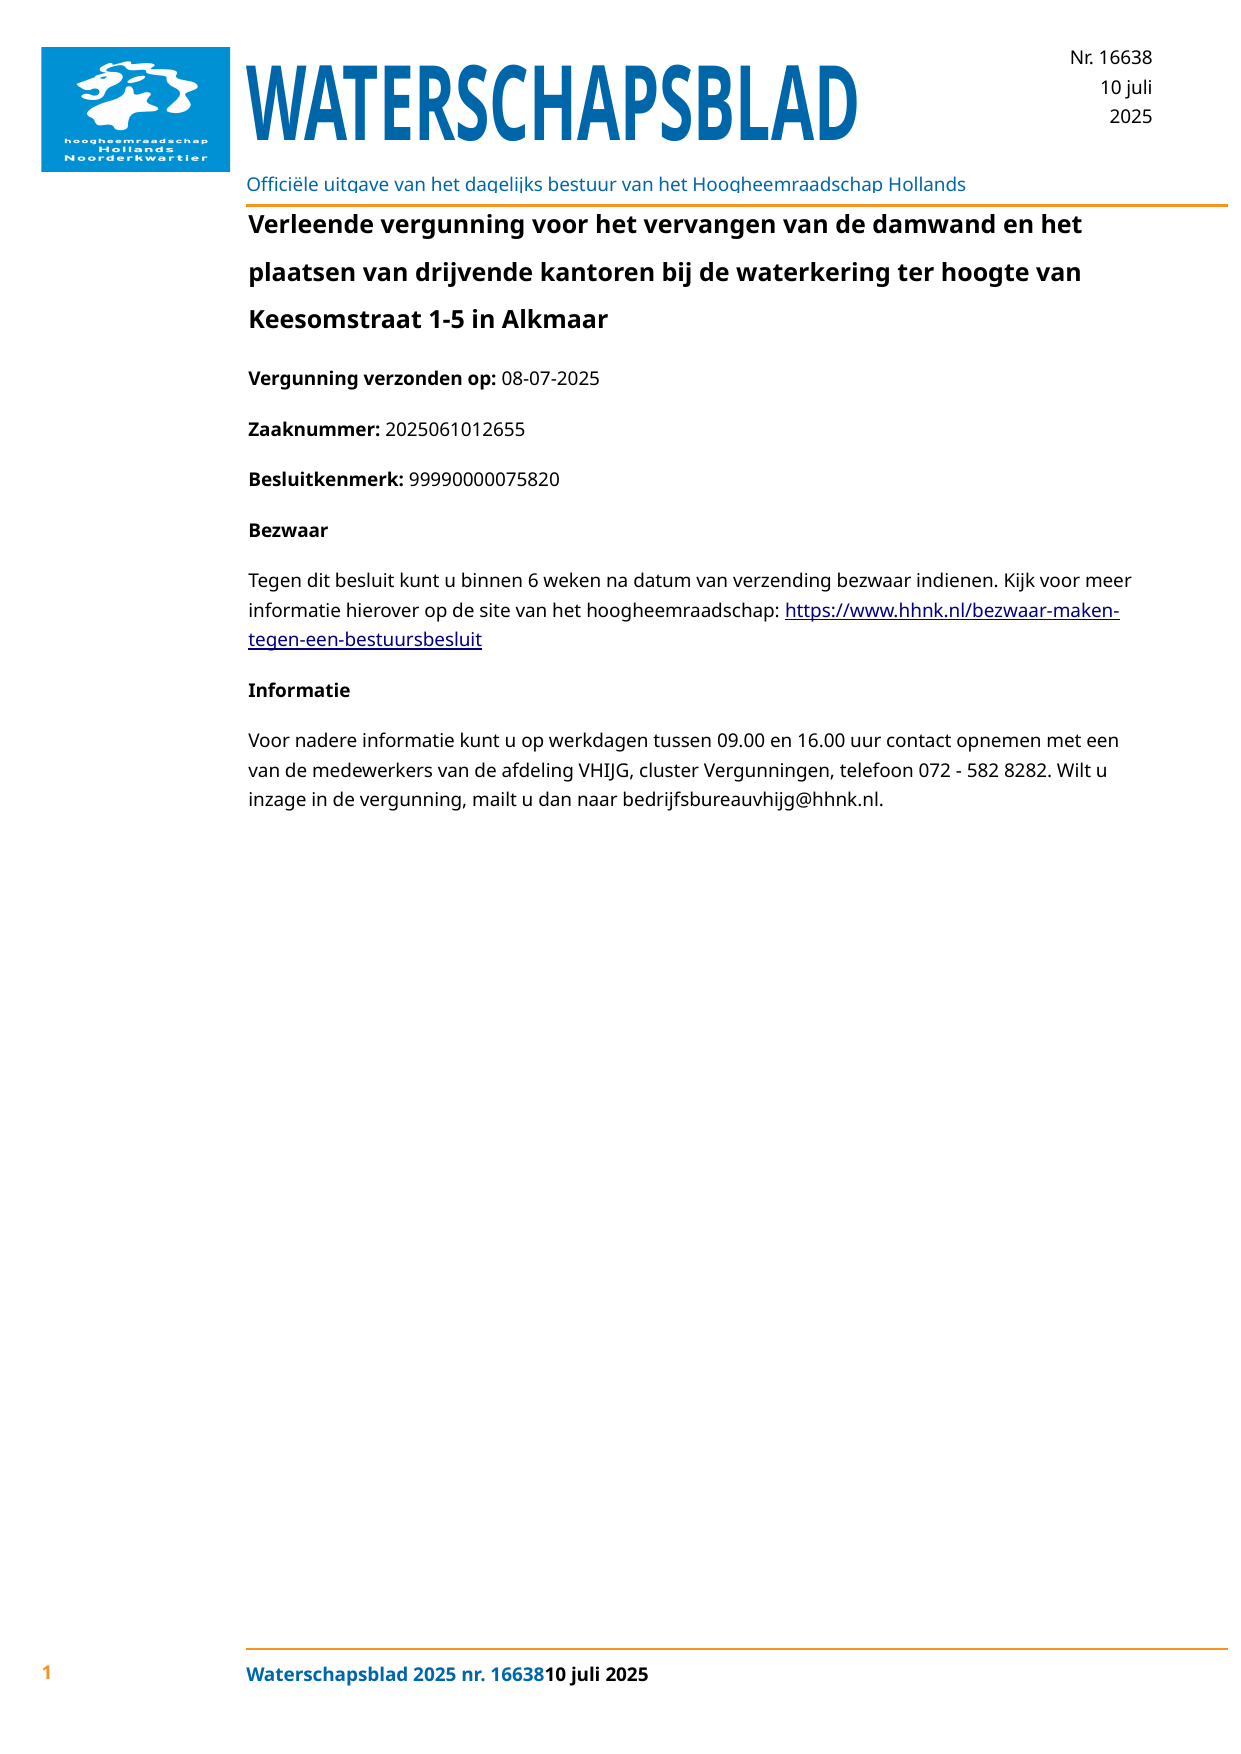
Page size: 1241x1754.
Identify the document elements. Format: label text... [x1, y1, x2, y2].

text Bezwaar [248, 517, 1152, 542]
text Zaaknummer: 2025061012655 [248, 416, 1152, 442]
text Vergunning verzonden op: 08-07-2025 [248, 366, 1152, 391]
text Voor nadere informatie kunt u op werkdagen tussen 09.00 en 16.00 uur contact opnemen met een van de medewerkers van de afdeling VHIJG, cluster Vergunningen, telefoon 072 - 582 8282. Wilt u inzage in de vergunning, mailt u dan naar bedrijfsbureauvhijg@hhnk.nl. [248, 727, 1152, 812]
text Tegen dit besluit kunt u binnen 6 weken na datum van verzending bezwaar indienen. Kijk voor meer informatie hierover op de site van het hoogheemraadschap: https://www.hhnk.nl/bezwaar-maken-tegen-een-bestuursbesluit [248, 567, 1152, 652]
picture [88, 87, 157, 130]
picture [118, 62, 197, 112]
picture [129, 76, 144, 82]
text Besluitkenmerk: 99990000075820 [248, 466, 1152, 492]
text Informatie [248, 677, 1152, 702]
text Verleende vergunning voor het vervangen van de damwand en het plaatsen van drijvende kantoren bij de waterkering ter hoogte van Keesomstraat 1-5 in Alkmaar [248, 207, 1152, 336]
picture [78, 64, 122, 99]
